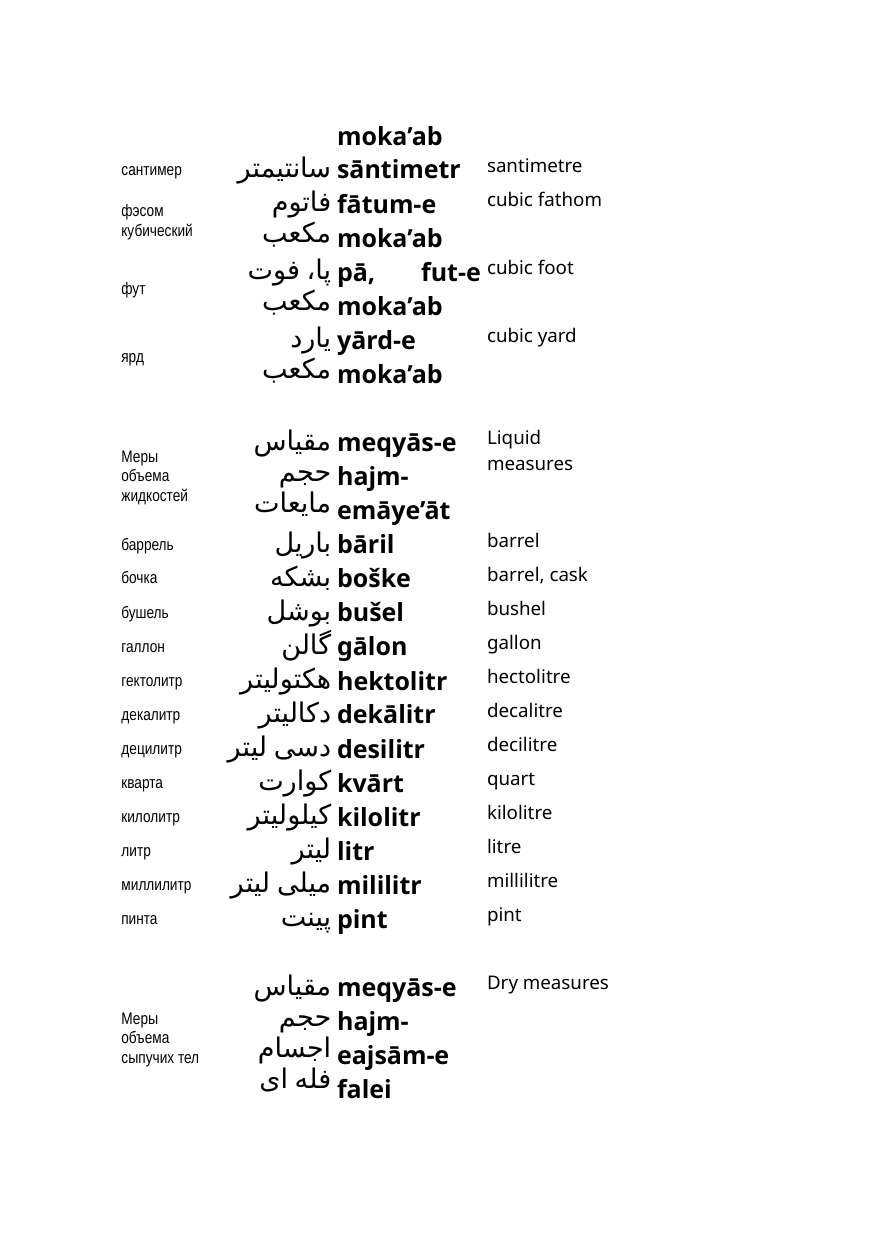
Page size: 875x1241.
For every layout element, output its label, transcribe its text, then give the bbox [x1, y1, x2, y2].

table_cell yārd-e moka’ab [334, 323, 484, 391]
table_cell Меры объема сыпучих тел [118, 970, 212, 1106]
table_cell [118, 936, 212, 970]
table_cell [212, 391, 334, 425]
table_cell килолитр [118, 799, 212, 833]
table_cell کوارت [212, 765, 334, 799]
table_cell фэсом кубический [118, 186, 212, 254]
table_cell هکتولیتر [212, 663, 334, 697]
table_cell barrel, cask [484, 561, 615, 595]
table_cell بشکه [212, 561, 334, 595]
table_cell لیتر [212, 834, 334, 867]
table_cell یارد مکعب [212, 323, 334, 391]
table_cell cubic foot [484, 254, 615, 322]
table_cell кварта [118, 765, 212, 799]
table_cell kilolitr [334, 799, 484, 833]
table_cell مقیاس حجم مایعات [212, 425, 334, 527]
table_cell пинта [118, 902, 212, 936]
table_cell cubic yard [484, 323, 615, 391]
table_cell desilitr [334, 731, 484, 765]
table_cell сантимер [118, 152, 212, 186]
table_cell Меры объема жидкостей [118, 425, 212, 527]
table_cell [118, 391, 212, 425]
table_cell mililitr [334, 868, 484, 902]
table_cell cubic fathom [484, 186, 615, 254]
table_cell [118, 118, 212, 152]
table_cell kilolitre [484, 799, 615, 833]
table_cell dekālitr [334, 697, 484, 731]
table_cell fātum-e moka’ab [334, 186, 484, 254]
table_cell boške [334, 561, 484, 595]
table_cell santimetre [484, 152, 615, 186]
table_cell meqyās-e hajm-emāye’āt [334, 425, 484, 527]
table_cell میلی لیتر [212, 868, 334, 902]
table_cell pint [484, 902, 615, 936]
table_cell литр [118, 834, 212, 867]
table_cell декалитр [118, 697, 212, 731]
table_cell پا، فوت مکعب [212, 254, 334, 322]
table_cell مقیاس حجم اجسام فله ای [212, 970, 334, 1106]
table_cell دکالیتر [212, 697, 334, 731]
table_cell باریل [212, 527, 334, 561]
table_cell [334, 936, 484, 970]
table_cell millilitre [484, 868, 615, 902]
table_cell миллилитр [118, 868, 212, 902]
table_cell децилитр [118, 731, 212, 765]
table_cell sāntimetr [334, 152, 484, 186]
table_cell pint [334, 902, 484, 936]
table_cell moka’ab [334, 118, 484, 152]
table_cell سانتیمتر [212, 152, 334, 186]
table_cell [484, 391, 615, 425]
table_cell hectolitre [484, 663, 615, 697]
table_cell گالن [212, 629, 334, 663]
table_cell hektolitr [334, 663, 484, 697]
table_cell بوشل [212, 595, 334, 629]
table_cell [484, 936, 615, 970]
table_cell Dry measures [484, 970, 615, 1106]
table_cell پینت [212, 902, 334, 936]
table_cell Liquid measures [484, 425, 615, 527]
table_cell کیلولیتر [212, 799, 334, 833]
table_cell فاتوم مکعب [212, 186, 334, 254]
table_cell bāril [334, 527, 484, 561]
table_cell bušel [334, 595, 484, 629]
table_cell litre [484, 834, 615, 867]
table_cell [334, 391, 484, 425]
table_cell галлон [118, 629, 212, 663]
table_cell [212, 118, 334, 152]
table_cell bushel [484, 595, 615, 629]
table_cell гектолитр [118, 663, 212, 697]
table_cell kvārt [334, 765, 484, 799]
table_cell фут [118, 254, 212, 322]
table_cell [212, 936, 334, 970]
table_cell decalitre [484, 697, 615, 731]
table_cell دسی لیتر [212, 731, 334, 765]
table_cell barrel [484, 527, 615, 561]
table_cell decilitre [484, 731, 615, 765]
table_cell pā, fut-e moka’ab [334, 254, 484, 322]
table_cell [484, 118, 615, 152]
table_cell бочка [118, 561, 212, 595]
table_cell gālon [334, 629, 484, 663]
table_cell баррель [118, 527, 212, 561]
table_cell meqyās-e hajm-eajsām-e falei [334, 970, 484, 1106]
table_cell ярд [118, 323, 212, 391]
table_cell quart [484, 765, 615, 799]
table_cell gallon [484, 629, 615, 663]
table_cell бушель [118, 595, 212, 629]
table_cell litr [334, 834, 484, 867]
